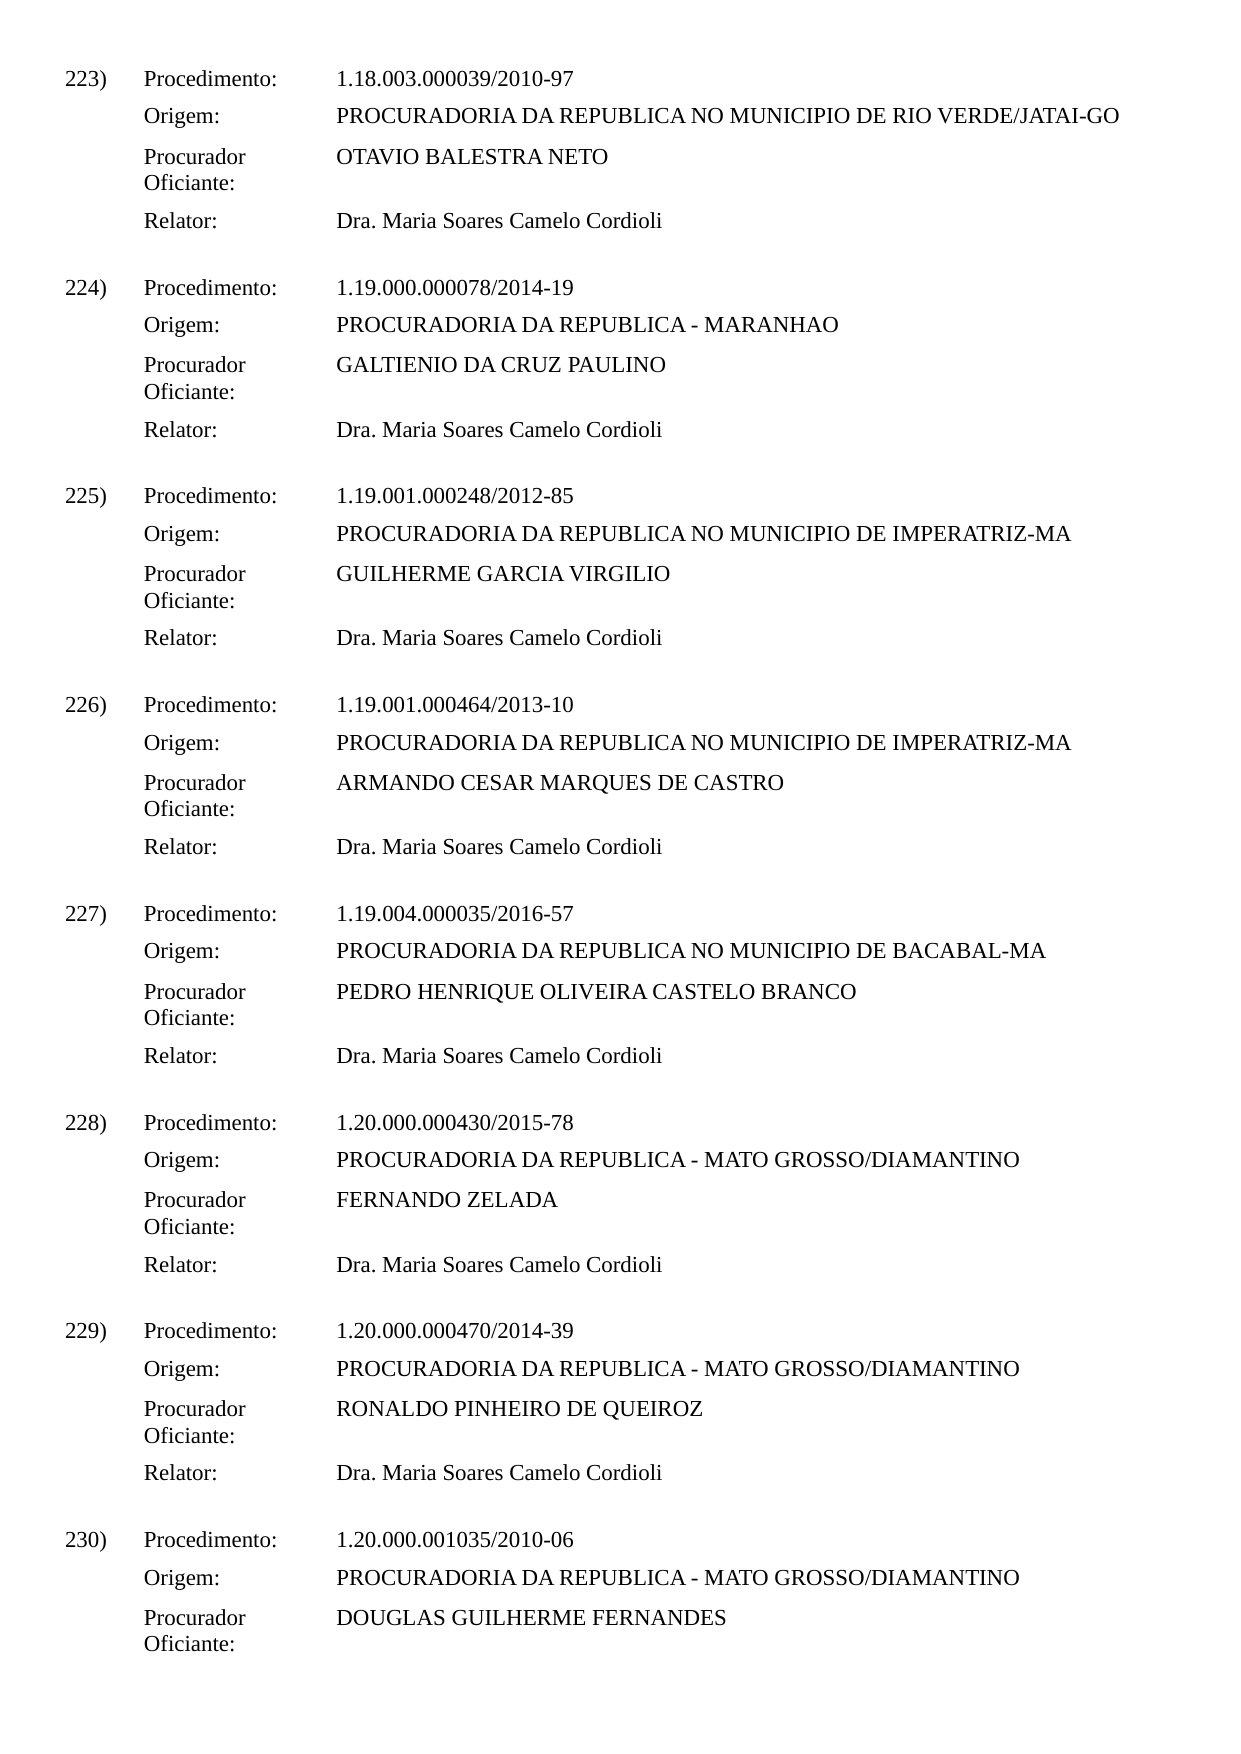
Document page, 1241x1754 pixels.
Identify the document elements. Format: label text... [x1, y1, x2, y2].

table_cell [59, 1558, 138, 1598]
table_cell [59, 1036, 138, 1076]
table_header 1.19.000.000078/2014-19 [330, 268, 1181, 306]
table_cell Origem: [138, 514, 330, 554]
table_cell PROCURADORIA DA REPUBLICA - MATO GROSSO/DIAMANTINO [330, 1349, 1181, 1389]
table_header 226) [59, 685, 138, 723]
table_cell Relator: [138, 1036, 330, 1076]
table_cell [59, 1245, 138, 1285]
table_cell Origem: [138, 1141, 330, 1181]
table_cell ARMANDO CESAR MARQUES DE CASTRO [330, 763, 1181, 827]
table_cell Relator: [138, 201, 330, 241]
table_header 227) [59, 894, 138, 932]
table_cell [59, 763, 138, 827]
table_header 224) [59, 268, 138, 306]
table_cell [59, 972, 138, 1036]
table_cell Dra. Maria Soares Camelo Cordioli [330, 201, 1181, 241]
table_cell [59, 619, 138, 659]
table_cell Procurador Oficiante: [138, 763, 330, 827]
table_cell PROCURADORIA DA REPUBLICA NO MUNICIPIO DE IMPERATRIZ-MA [330, 723, 1181, 763]
table_cell Procurador Oficiante: [138, 1598, 330, 1662]
table_cell Relator: [138, 410, 330, 450]
table_cell RONALDO PINHEIRO DE QUEIROZ [330, 1390, 1181, 1454]
table_cell GALTIENIO DA CRUZ PAULINO [330, 346, 1181, 410]
table_cell [59, 1181, 138, 1245]
table_cell PEDRO HENRIQUE OLIVEIRA CASTELO BRANCO [330, 972, 1181, 1036]
table_cell Dra. Maria Soares Camelo Cordioli [330, 619, 1181, 659]
table_cell GUILHERME GARCIA VIRGILIO [330, 555, 1181, 619]
table_cell Origem: [138, 723, 330, 763]
table_cell [59, 555, 138, 619]
table_header 230) [59, 1520, 138, 1558]
table_header 1.19.001.000464/2013-10 [330, 685, 1181, 723]
table_cell Origem: [138, 1558, 330, 1598]
table_cell Procurador Oficiante: [138, 137, 330, 201]
table_header 228) [59, 1103, 138, 1141]
table_cell Dra. Maria Soares Camelo Cordioli [330, 1454, 1181, 1494]
table_cell Procurador Oficiante: [138, 972, 330, 1036]
table_cell [59, 1390, 138, 1454]
table_cell [59, 723, 138, 763]
table_cell OTAVIO BALESTRA NETO [330, 137, 1181, 201]
table_cell Relator: [138, 619, 330, 659]
table_cell Procurador Oficiante: [138, 1390, 330, 1454]
table_header 1.19.004.000035/2016-57 [330, 894, 1181, 932]
table_header Procedimento: [138, 894, 330, 932]
table_cell PROCURADORIA DA REPUBLICA - MATO GROSSO/DIAMANTINO [330, 1141, 1181, 1181]
table_cell Origem: [138, 306, 330, 346]
table_cell [59, 97, 138, 137]
table_header 1.20.000.000470/2014-39 [330, 1312, 1181, 1349]
table_cell [59, 514, 138, 554]
table_header Procedimento: [138, 1103, 330, 1141]
table_cell Origem: [138, 932, 330, 972]
table_cell Relator: [138, 828, 330, 868]
table_cell PROCURADORIA DA REPUBLICA - MARANHAO [330, 306, 1181, 346]
table_cell [59, 1454, 138, 1494]
table_header 1.18.003.000039/2010-97 [330, 59, 1181, 97]
table_cell Dra. Maria Soares Camelo Cordioli [330, 1036, 1181, 1076]
table_header 223) [59, 59, 138, 97]
table_cell [59, 346, 138, 410]
table_header Procedimento: [138, 59, 330, 97]
table_header 225) [59, 477, 138, 514]
table_cell Origem: [138, 97, 330, 137]
table_cell [59, 932, 138, 972]
table_cell Procurador Oficiante: [138, 346, 330, 410]
table_cell [59, 306, 138, 346]
table_cell [59, 410, 138, 450]
table_header 1.20.000.000430/2015-78 [330, 1103, 1181, 1141]
table_cell Origem: [138, 1349, 330, 1389]
table_header 1.20.000.001035/2010-06 [330, 1520, 1181, 1558]
table_cell [59, 201, 138, 241]
table_cell Procurador Oficiante: [138, 555, 330, 619]
table_header 229) [59, 1312, 138, 1349]
table_cell PROCURADORIA DA REPUBLICA NO MUNICIPIO DE BACABAL-MA [330, 932, 1181, 972]
table_cell Dra. Maria Soares Camelo Cordioli [330, 410, 1181, 450]
table_cell [59, 1598, 138, 1662]
table_cell FERNANDO ZELADA [330, 1181, 1181, 1245]
table_header Procedimento: [138, 268, 330, 306]
table_cell Dra. Maria Soares Camelo Cordioli [330, 1245, 1181, 1285]
table_header Procedimento: [138, 685, 330, 723]
table_header Procedimento: [138, 1520, 330, 1558]
table_header 1.19.001.000248/2012-85 [330, 477, 1181, 514]
table_cell [59, 1349, 138, 1389]
table_header Procedimento: [138, 1312, 330, 1349]
table_cell [59, 137, 138, 201]
table_header Procedimento: [138, 477, 330, 514]
table_cell PROCURADORIA DA REPUBLICA NO MUNICIPIO DE RIO VERDE/JATAI-GO [330, 97, 1181, 137]
table_cell PROCURADORIA DA REPUBLICA NO MUNICIPIO DE IMPERATRIZ-MA [330, 514, 1181, 554]
table_cell Relator: [138, 1454, 330, 1494]
table_cell [59, 828, 138, 868]
table_cell DOUGLAS GUILHERME FERNANDES [330, 1598, 1181, 1662]
table_cell Dra. Maria Soares Camelo Cordioli [330, 828, 1181, 868]
table_cell Procurador Oficiante: [138, 1181, 330, 1245]
table_cell PROCURADORIA DA REPUBLICA - MATO GROSSO/DIAMANTINO [330, 1558, 1181, 1598]
table_cell Relator: [138, 1245, 330, 1285]
table_cell [59, 1141, 138, 1181]
